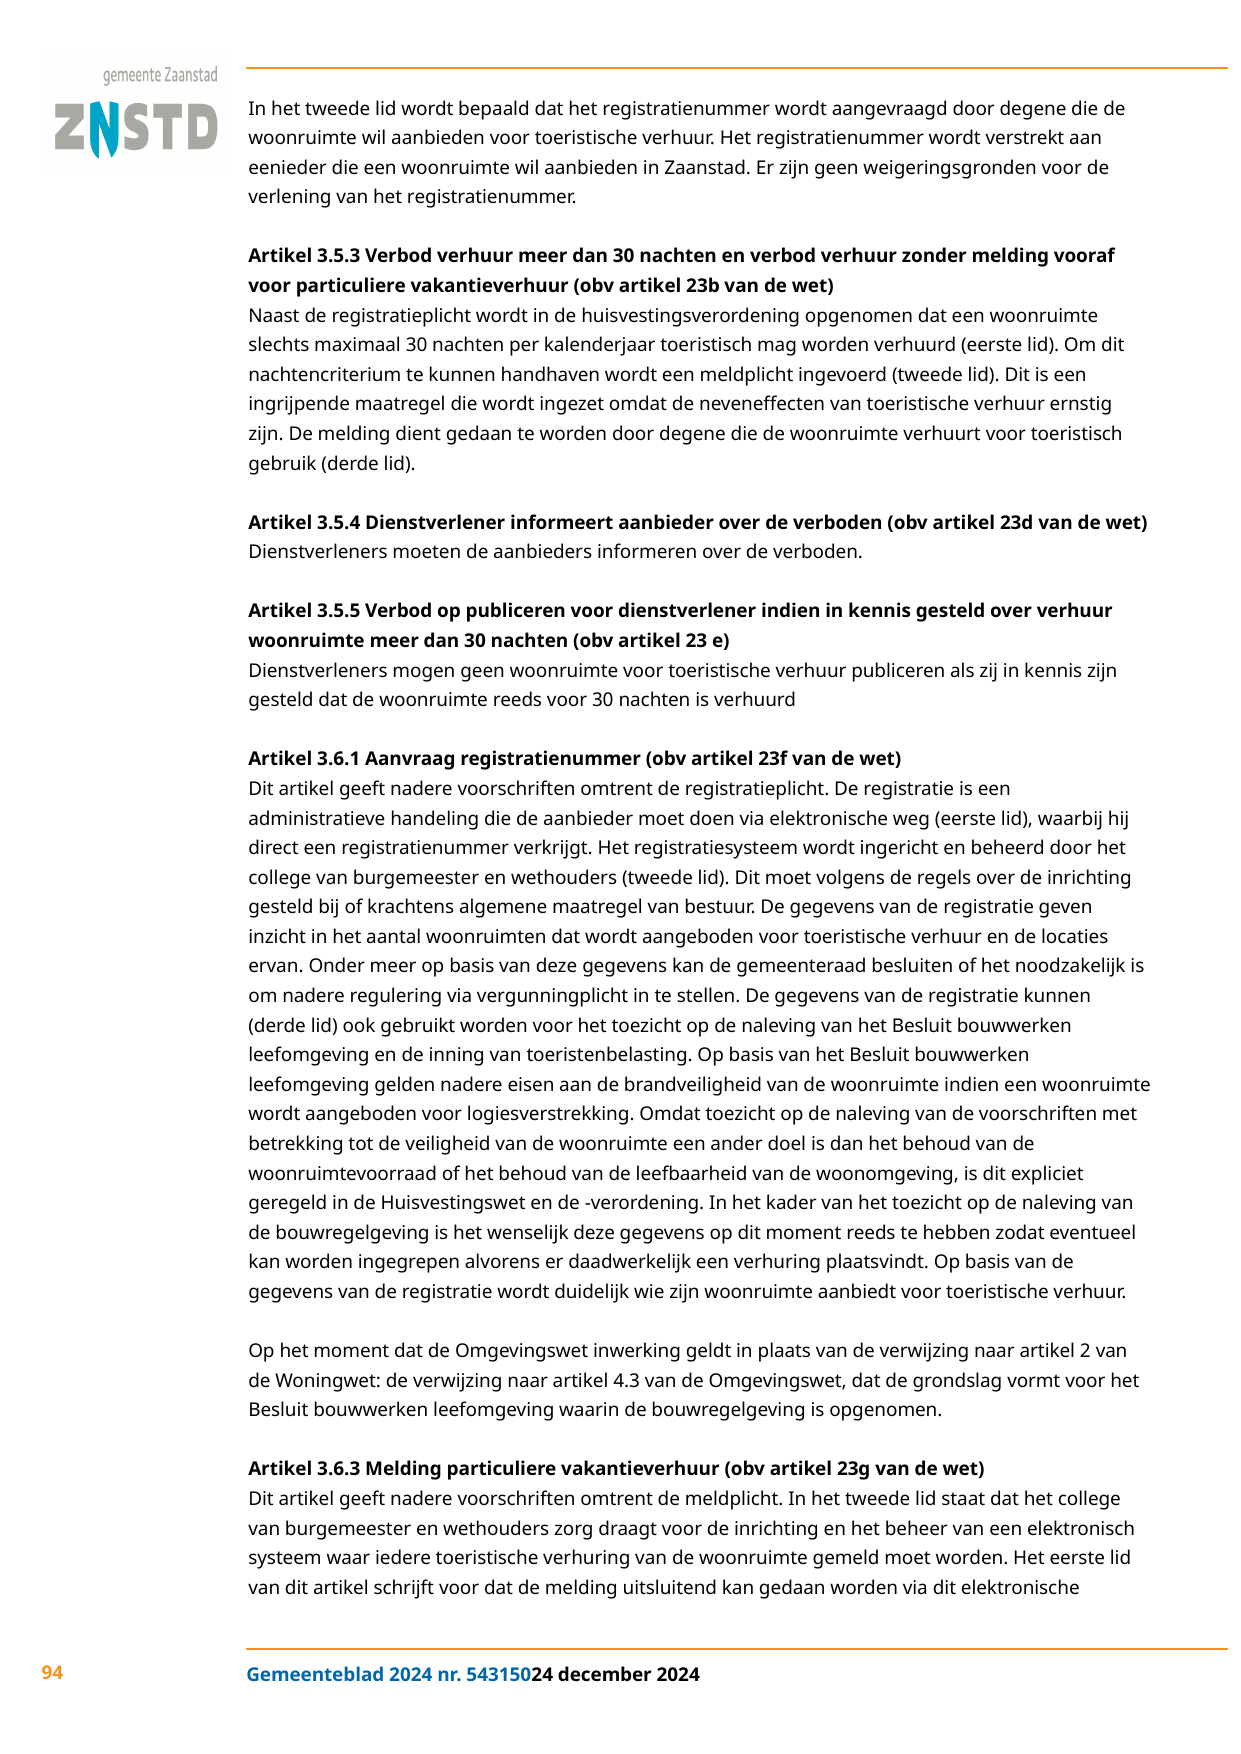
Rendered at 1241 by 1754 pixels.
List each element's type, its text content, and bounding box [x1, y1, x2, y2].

picture [41, 47, 231, 172]
text In het tweede lid wordt bepaald dat het registratienummer wordt aangevraagd door degene die de woonruimte wil aanbieden voor toeristische verhuur. Het registratienummer wordt verstrekt aan eenieder die een woonruimte wil aanbieden in Zaanstad. Er zijn geen weigeringsgronden voor de verlening van het registratienummer. [248, 95, 1152, 209]
text Dienstverleners mogen geen woonruimte voor toeristische verhuur publiceren als zij in kennis zijn gesteld dat de woonruimte reeds voor 30 nachten is verhuurd [248, 657, 1152, 712]
text Naast de registratieplicht wordt in de huisvestingsverordening opgenomen dat een woonruimte slechts maximaal 30 nachten per kalenderjaar toeristisch mag worden verhuurd (eerste lid). Om dit nachtencriterium te kunnen handhaven wordt een meldplicht ingevoerd (tweede lid). Dit is een ingrijpende maatregel die wordt ingezet omdat de neveneffecten van toeristische verhuur ernstig zijn. De melding dient gedaan te worden door degene die de woonruimte verhuurt voor toeristisch gebruik (derde lid). [248, 302, 1152, 476]
text Artikel 3.6.3 Melding particuliere vakantieverhuur (obv artikel 23g van de wet) [248, 1456, 1152, 1481]
text Dienstverleners moeten de aanbieders informeren over de verboden. [248, 538, 1152, 564]
text Artikel 3.6.1 Aanvraag registratienummer (obv artikel 23f van de wet) [248, 746, 1152, 771]
text Dit artikel geeft nadere voorschriften omtrent de meldplicht. In het tweede lid staat dat het college van burgemeester en wethouders zorg draagt voor de inrichting en het beheer van een elektronisch systeem waar iedere toeristische verhuring van de woonruimte gemeld moet worden. Het eerste lid van dit artikel schrijft voor dat de melding uitsluitend kan gedaan worden via dit elektronische [248, 1485, 1152, 1600]
text Dit artikel geeft nadere voorschriften omtrent de registratieplicht. De registratie is een administratieve handeling die de aanbieder moet doen via elektronische weg (eerste lid), waarbij hij direct een registratienummer verkrijgt. Het registratiesysteem wordt ingericht en beheerd door het college van burgemeester en wethouders (tweede lid). Dit moet volgens de regels over de inrichting gesteld bij of krachtens algemene maatregel van bestuur. De gegevens van de registratie geven inzicht in het aantal woonruimten dat wordt aangeboden voor toeristische verhuur en de locaties ervan. Onder meer op basis van deze gegevens kan de gemeenteraad besluiten of het noodzakelijk is om nadere regulering via vergunningplicht in te stellen. De gegevens van de registratie kunnen (derde lid) ook gebruikt worden voor het toezicht op de naleving van het Besluit bouwwerken leefomgeving en de inning van toeristenbelasting. Op basis van het Besluit bouwwerken leefomgeving gelden nadere eisen aan de brandveiligheid van de woonruimte indien een woonruimte wordt aangeboden voor logiesverstrekking. Omdat toezicht op de naleving van de voorschriften met betrekking tot de veiligheid van de woonruimte een ander doel is dan het behoud van de woonruimtevoorraad of het behoud van de leefbaarheid van de woonomgeving, is dit expliciet geregeld in de Huisvestingswet en de -verordening. In het kader van het toezicht op de naleving van de bouwregelgeving is het wenselijk deze gegevens op dit moment reeds te hebben zodat eventueel kan worden ingegrepen alvorens er daadwerkelijk een verhuring plaatsvindt. Op basis van de gegevens van de registratie wordt duidelijk wie zijn woonruimte aanbiedt voor toeristische verhuur. [248, 775, 1152, 1304]
text Artikel 3.5.4 Dienstverlener informeert aanbieder over de verboden (obv artikel 23d van de wet) [248, 509, 1152, 535]
text Artikel 3.5.3 Verbod verhuur meer dan 30 nachten en verbod verhuur zonder melding vooraf voor particuliere vakantieverhuur (obv artikel 23b van de wet) [248, 243, 1152, 298]
text Op het moment dat de Omgevingswet inwerking geldt in plaats van de verwijzing naar artikel 2 van de Woningwet: de verwijzing naar artikel 4.3 van de Omgevingswet, dat de grondslag vormt voor het Besluit bouwwerken leefomgeving waarin de bouwregelgeving is opgenomen. [248, 1337, 1152, 1422]
text Artikel 3.5.5 Verbod op publiceren voor dienstverlener indien in kennis gesteld over verhuur woonruimte meer dan 30 nachten (obv artikel 23 e) [248, 598, 1152, 653]
